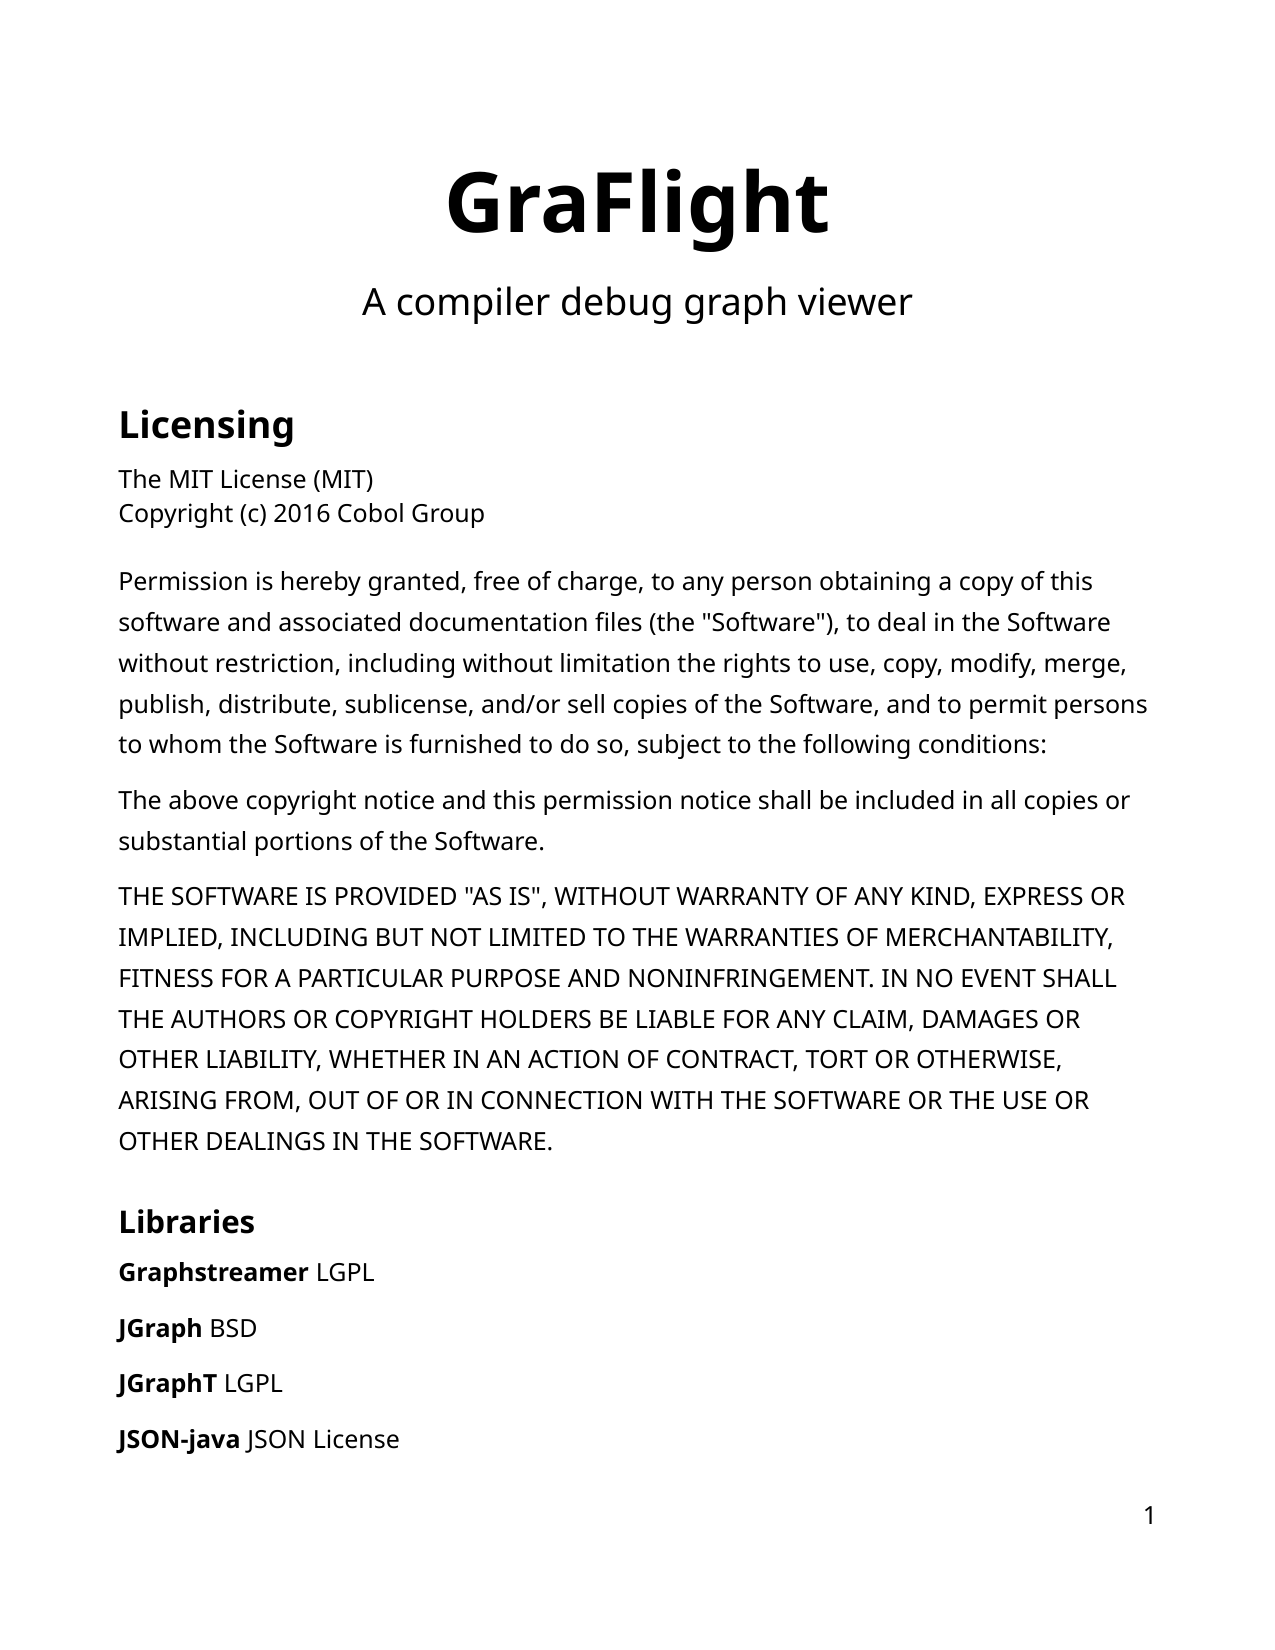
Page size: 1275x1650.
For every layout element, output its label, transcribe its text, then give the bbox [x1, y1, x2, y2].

subtitle Libraries [118, 1200, 1157, 1243]
text THE SOFTWARE IS PROVIDED "AS IS", WITHOUT WARRANTY OF ANY KIND, EXPRESS OR IMPLIED, INCLUDING BUT NOT LIMITED TO THE WARRANTIES OF MERCHANTABILITY, FITNESS FOR A PARTICULAR PURPOSE AND NONINFRINGEMENT. IN NO EVENT SHALL THE AUTHORS OR COPYRIGHT HOLDERS BE LIABLE FOR ANY CLAIM, DAMAGES OR OTHER LIABILITY, WHETHER IN AN ACTION OF CONTRACT, TORT OR OTHERWISE, ARISING FROM, OUT OF OR IN CONNECTION WITH THE SOFTWARE OR THE USE OR OTHER DEALINGS IN THE SOFTWARE. [118, 879, 1157, 1158]
text Permission is hereby granted, free of charge, to any person obtaining a copy of this software and associated documentation files (the "Software"), to deal in the Software without restriction, including without limitation the rights to use, copy, modify, merge, publish, distribute, sublicense, and/or sell copies of the Software, and to permit persons to whom the Software is furnished to do so, subject to the following conditions: [118, 564, 1157, 761]
title GraFlight [118, 143, 1157, 257]
text JSON-java JSON License [118, 1421, 1157, 1455]
text The MIT License (MIT) [118, 462, 1157, 496]
text Graphstreamer LGPL [118, 1255, 1157, 1289]
text JGraph BSD [118, 1311, 1157, 1344]
text Copyright (c) 2016 Cobol Group [118, 496, 1157, 530]
subtitle A compiler debug graph viewer [118, 275, 1157, 326]
text JGraphT LGPL [118, 1366, 1157, 1400]
text The above copyright notice and this permission notice shall be included in all copies or substantial portions of the Software. [118, 782, 1157, 857]
subtitle Licensing [118, 398, 1157, 449]
